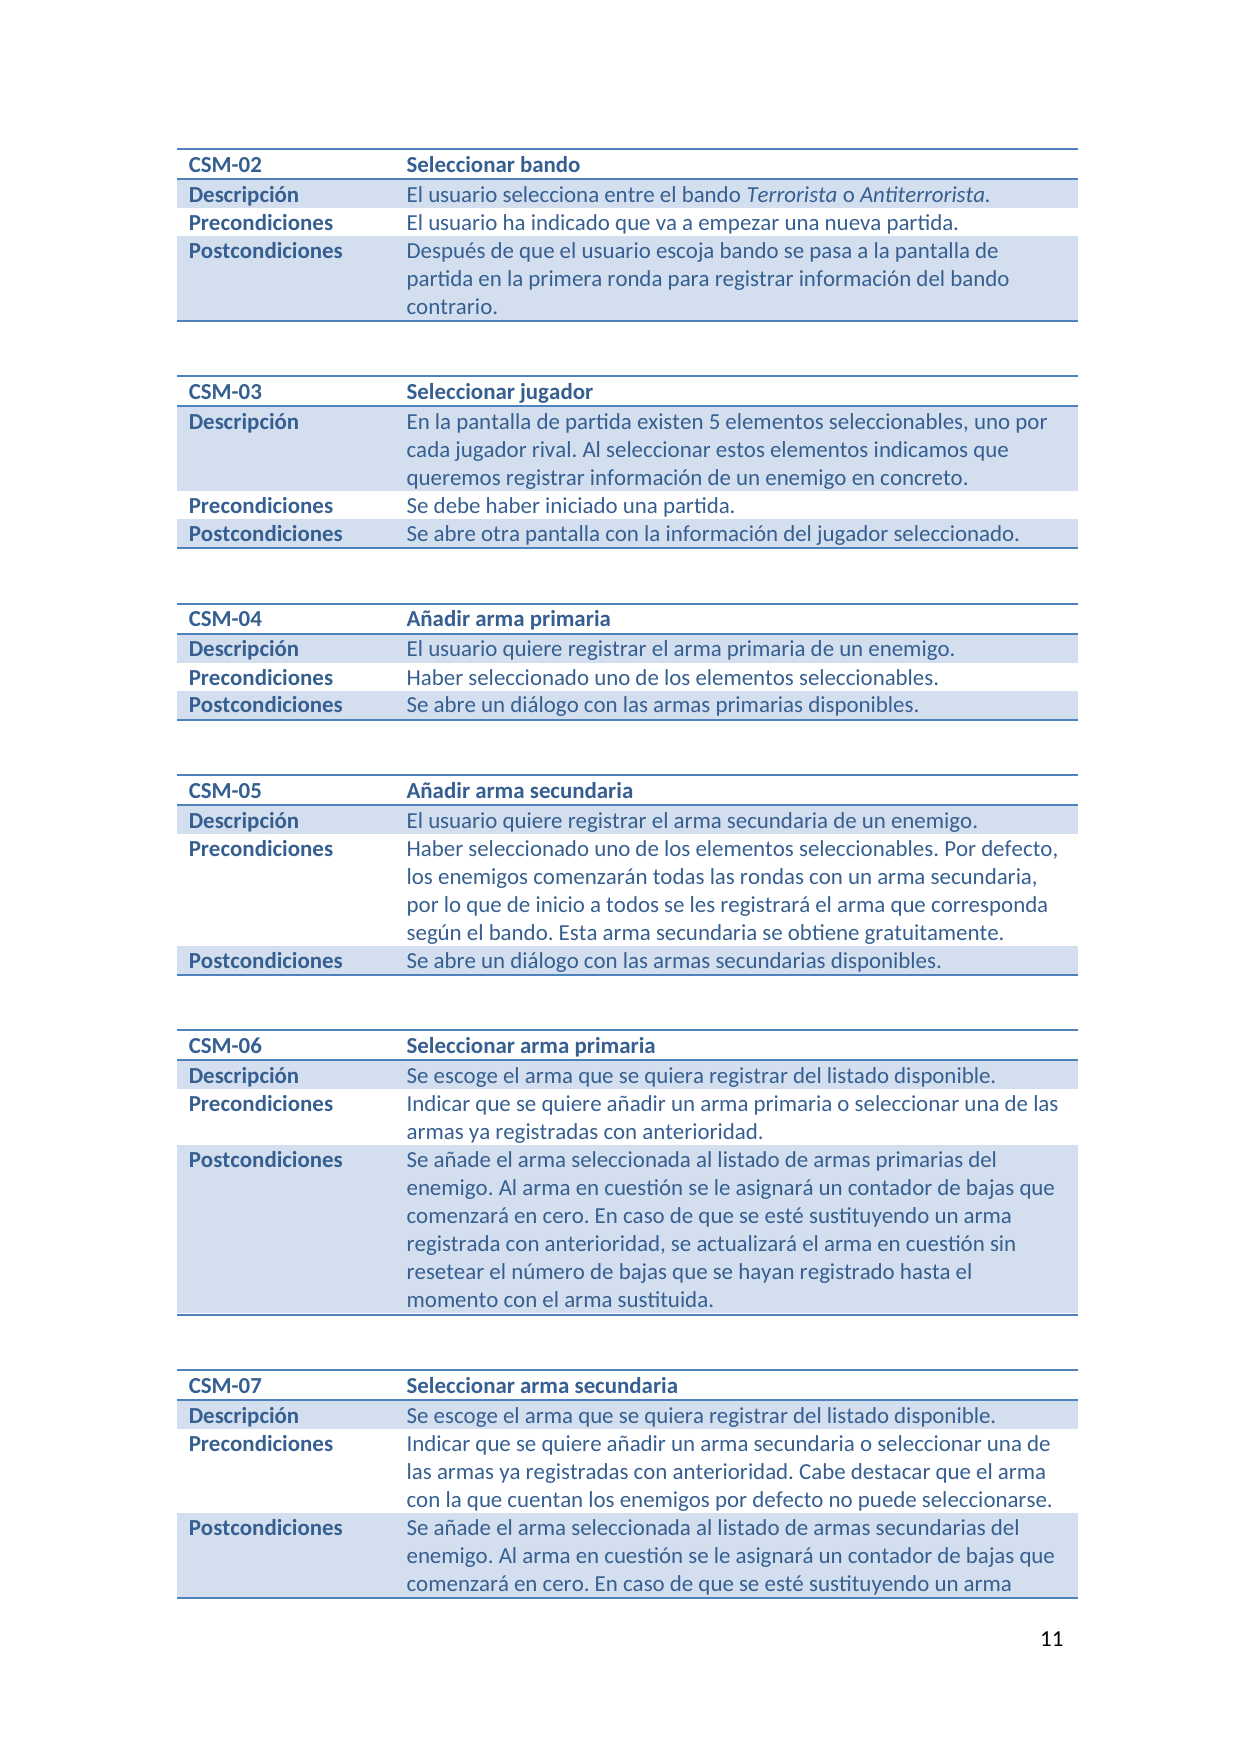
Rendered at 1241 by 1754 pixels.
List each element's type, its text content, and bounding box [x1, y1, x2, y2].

table_cell Postcondiciones [177, 691, 395, 719]
table_header Añadir arma secundaria [395, 776, 1078, 804]
table_header CSM-05 [177, 776, 395, 804]
table_cell El usuario ha indicado que va a empezar una nueva partida. [395, 208, 1078, 236]
table_cell Precondiciones [177, 491, 395, 519]
table_cell Descripción [177, 180, 395, 208]
table_cell Descripción [177, 806, 395, 834]
table_cell Precondiciones [177, 663, 395, 691]
table_header CSM-04 [177, 605, 395, 632]
table_cell Indicar que se quiere añadir un arma secundaria o seleccionar una de las armas ya registradas con anterioridad. Cabe destacar que el arma con la que cuentan los enemigos por defecto no puede seleccionarse. [395, 1429, 1078, 1513]
table_cell El usuario selecciona entre el bando Terrorista o Antiterrorista. [395, 180, 1078, 208]
table_header CSM-07 [177, 1371, 395, 1399]
table_cell El usuario quiere registrar el arma primaria de un enemigo. [395, 635, 1078, 663]
table_cell El usuario quiere registrar el arma secundaria de un enemigo. [395, 806, 1078, 834]
table_cell Indicar que se quiere añadir un arma primaria o seleccionar una de las armas ya registradas con anterioridad. [395, 1089, 1078, 1145]
table_cell Postcondiciones [177, 236, 395, 320]
table_cell Se abre un diálogo con las armas primarias disponibles. [395, 691, 1078, 719]
table_cell Se escoge el arma que se quiera registrar del listado disponible. [395, 1061, 1078, 1089]
table_header CSM-02 [177, 150, 395, 178]
table_cell Se añade el arma seleccionada al listado de armas primarias del enemigo. Al arma en cuestión se le asignará un contador de bajas que comenzará en cero. En caso de que se esté sustituyendo un arma registrada con anterioridad, se actualizará el arma en cuestión sin resetear el número de bajas que se hayan registrado hasta el momento con el arma sustituida. [395, 1145, 1078, 1313]
table_cell Precondiciones [177, 834, 395, 946]
table_header Seleccionar arma primaria [395, 1031, 1078, 1059]
table_header CSM-03 [177, 377, 395, 405]
table_cell Postcondiciones [177, 1145, 395, 1313]
table_cell Se abre un diálogo con las armas secundarias disponibles. [395, 946, 1078, 974]
table_header CSM-06 [177, 1031, 395, 1059]
table_cell Descripción [177, 1401, 395, 1429]
table_header Añadir arma primaria [395, 605, 1078, 632]
table_cell Se escoge el arma que se quiera registrar del listado disponible. [395, 1401, 1078, 1429]
table_cell Precondiciones [177, 1089, 395, 1145]
table_header Seleccionar bando [395, 150, 1078, 178]
table_cell Descripción [177, 407, 395, 491]
table_cell Haber seleccionado uno de los elementos seleccionables. [395, 663, 1078, 691]
table_cell Precondiciones [177, 208, 395, 236]
table_cell Descripción [177, 1061, 395, 1089]
table_cell Se abre otra pantalla con la información del jugador seleccionado. [395, 519, 1078, 547]
table_cell Postcondiciones [177, 946, 395, 974]
table_header Seleccionar jugador [395, 377, 1078, 405]
table_cell Postcondiciones [177, 519, 395, 547]
table_cell Postcondiciones [177, 1513, 395, 1597]
table_cell Precondiciones [177, 1429, 395, 1513]
table_cell Se añade el arma seleccionada al listado de armas secundarias del enemigo. Al arma en cuestión se le asignará un contador de bajas que comenzará en cero. En caso de que se esté sustituyendo un arma [395, 1513, 1078, 1597]
table_cell Descripción [177, 635, 395, 663]
table_header Seleccionar arma secundaria [395, 1371, 1078, 1399]
table_cell Se debe haber iniciado una partida. [395, 491, 1078, 519]
table_cell Después de que el usuario escoja bando se pasa a la pantalla de partida en la primera ronda para registrar información del bando contrario. [395, 236, 1078, 320]
table_cell Haber seleccionado uno de los elementos seleccionables. Por defecto, los enemigos comenzarán todas las rondas con un arma secundaria, por lo que de inicio a todos se les registrará el arma que corresponda según el bando. Esta arma secundaria se obtiene gratuitamente. [395, 834, 1078, 946]
table_cell En la pantalla de partida existen 5 elementos seleccionables, uno por cada jugador rival. Al seleccionar estos elementos indicamos que queremos registrar información de un enemigo en concreto. [395, 407, 1078, 491]
